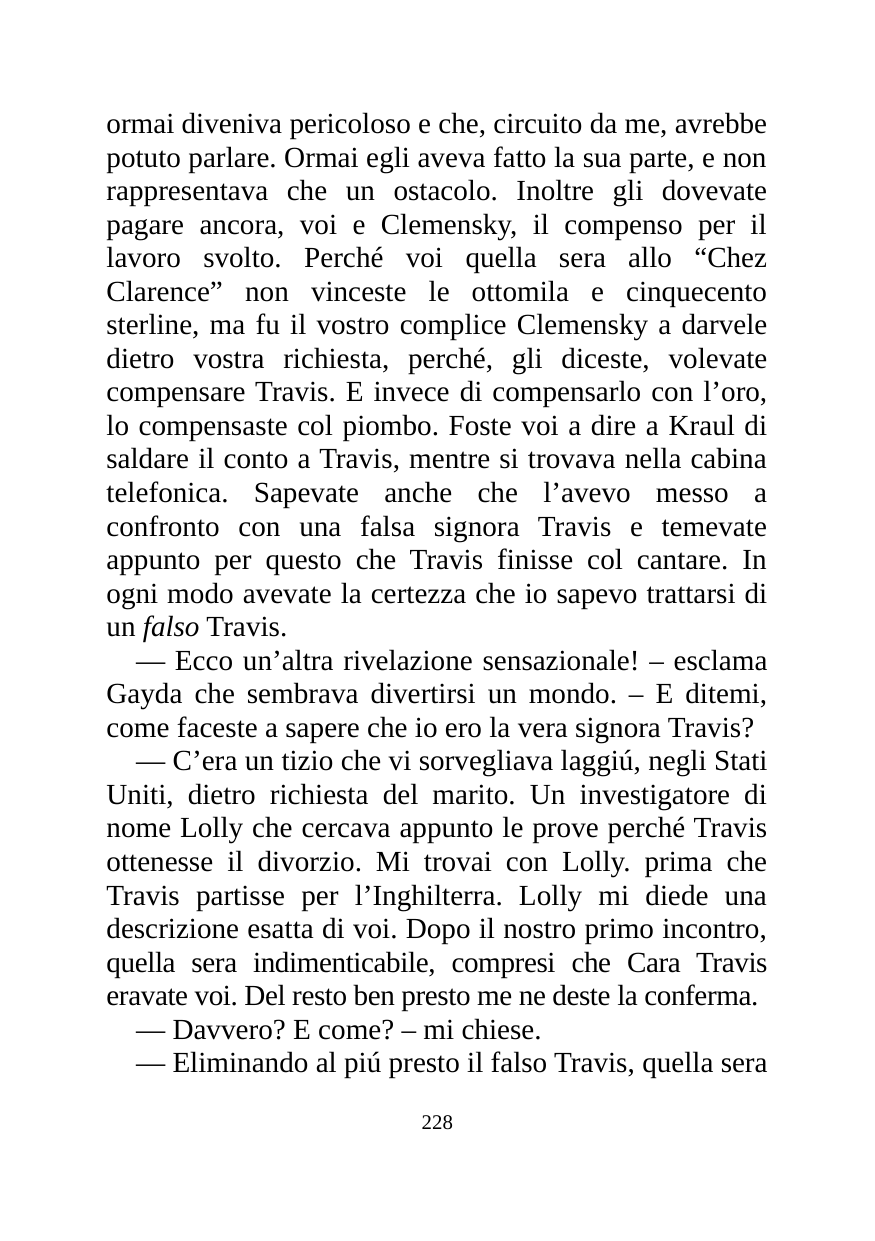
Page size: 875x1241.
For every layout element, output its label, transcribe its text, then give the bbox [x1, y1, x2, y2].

text ormai diveniva pericoloso e che, circuito da me, avrebbe potuto parlare. Ormai egli aveva fatto la sua parte, e non rappresentava che un ostacolo. Inoltre gli dovevate pagare ancora, voi e Clemensky, il compenso per il lavoro svolto. Perché voi quella sera allo “Chez Clarence” non vinceste le ottomila e cinquecento sterline, ma fu il vostro complice Clemensky a darvele dietro vostra richiesta, perché, gli diceste, volevate compensare Travis. E invece di compensarlo con l’oro, lo compensaste col piombo. Foste voi a dire a Kraul di saldare il conto a Travis, mentre si trovava nella cabina telefonica. Sapevate anche che l’avevo messo a confronto con una falsa signora Travis e temevate appunto per questo che Travis finisse col cantare. In ogni modo avevate la certezza che io sapevo trattarsi di un falso Travis. [106, 106, 768, 643]
text — C’era un tizio che vi sorvegliava laggiú, negli Stati Uniti, dietro richiesta del marito. Un investigatore di nome Lolly che cercava appunto le prove perché Travis ottenesse il divorzio. Mi trovai con Lolly. prima che Travis partisse per l’Inghilterra. Lolly mi diede una descrizione esatta di voi. Dopo il nostro primo incontro, quella sera indimenticabile, compresi che Cara Travis eravate voi. Del resto ben presto me ne deste la conferma. [106, 743, 768, 1012]
text — Ecco un’altra rivelazione sensazionale! – esclama Gayda che sembrava divertirsi un mondo. – E ditemi, come faceste a sapere che io ero la vera signora Travis? [106, 643, 768, 743]
text — Eliminando al piú presto il falso Travis, quella sera [106, 1045, 768, 1079]
text — Davvero? E come? – mi chiese. [106, 1012, 768, 1045]
